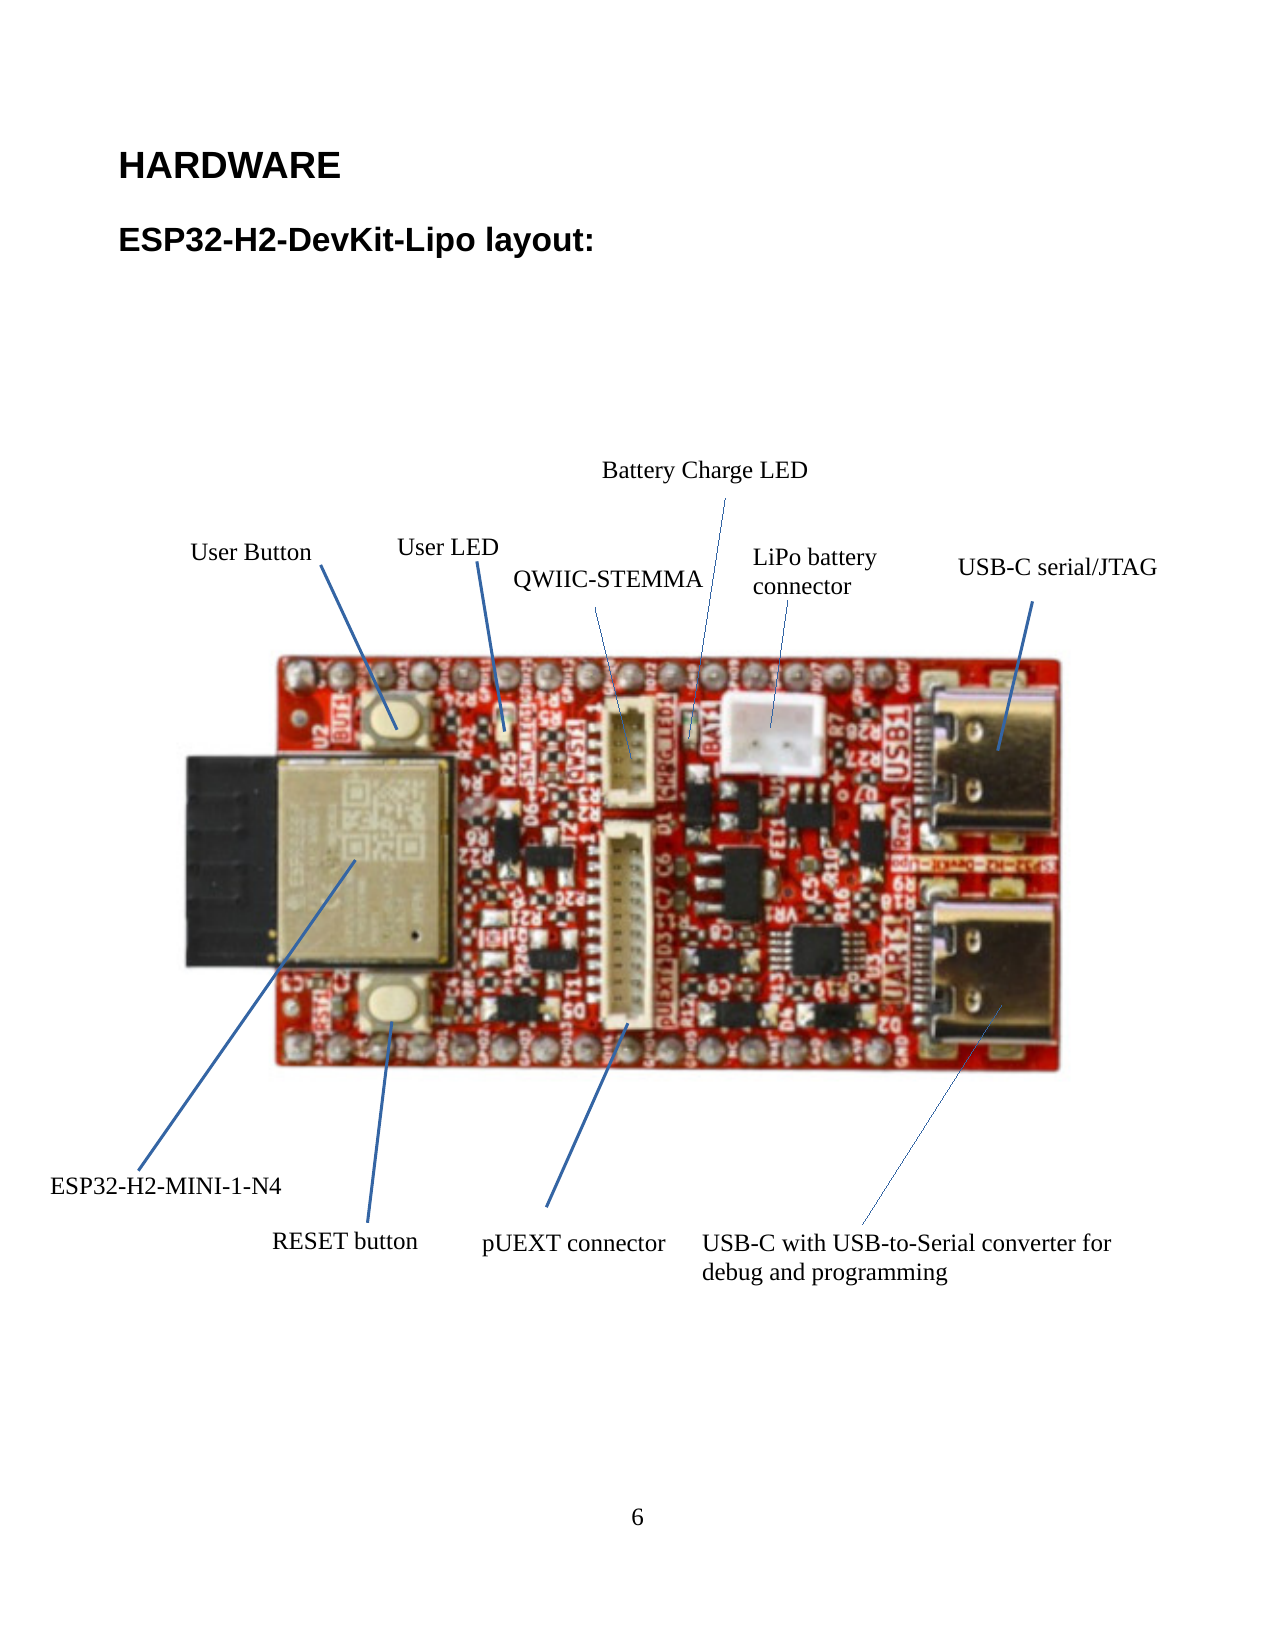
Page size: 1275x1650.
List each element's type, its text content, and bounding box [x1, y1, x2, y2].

subtitle ESP32-H2-DevKit-Lipo layout: [118, 220, 1157, 259]
picture [100, 343, 1140, 1382]
subtitle HARDWARE [118, 143, 1157, 187]
